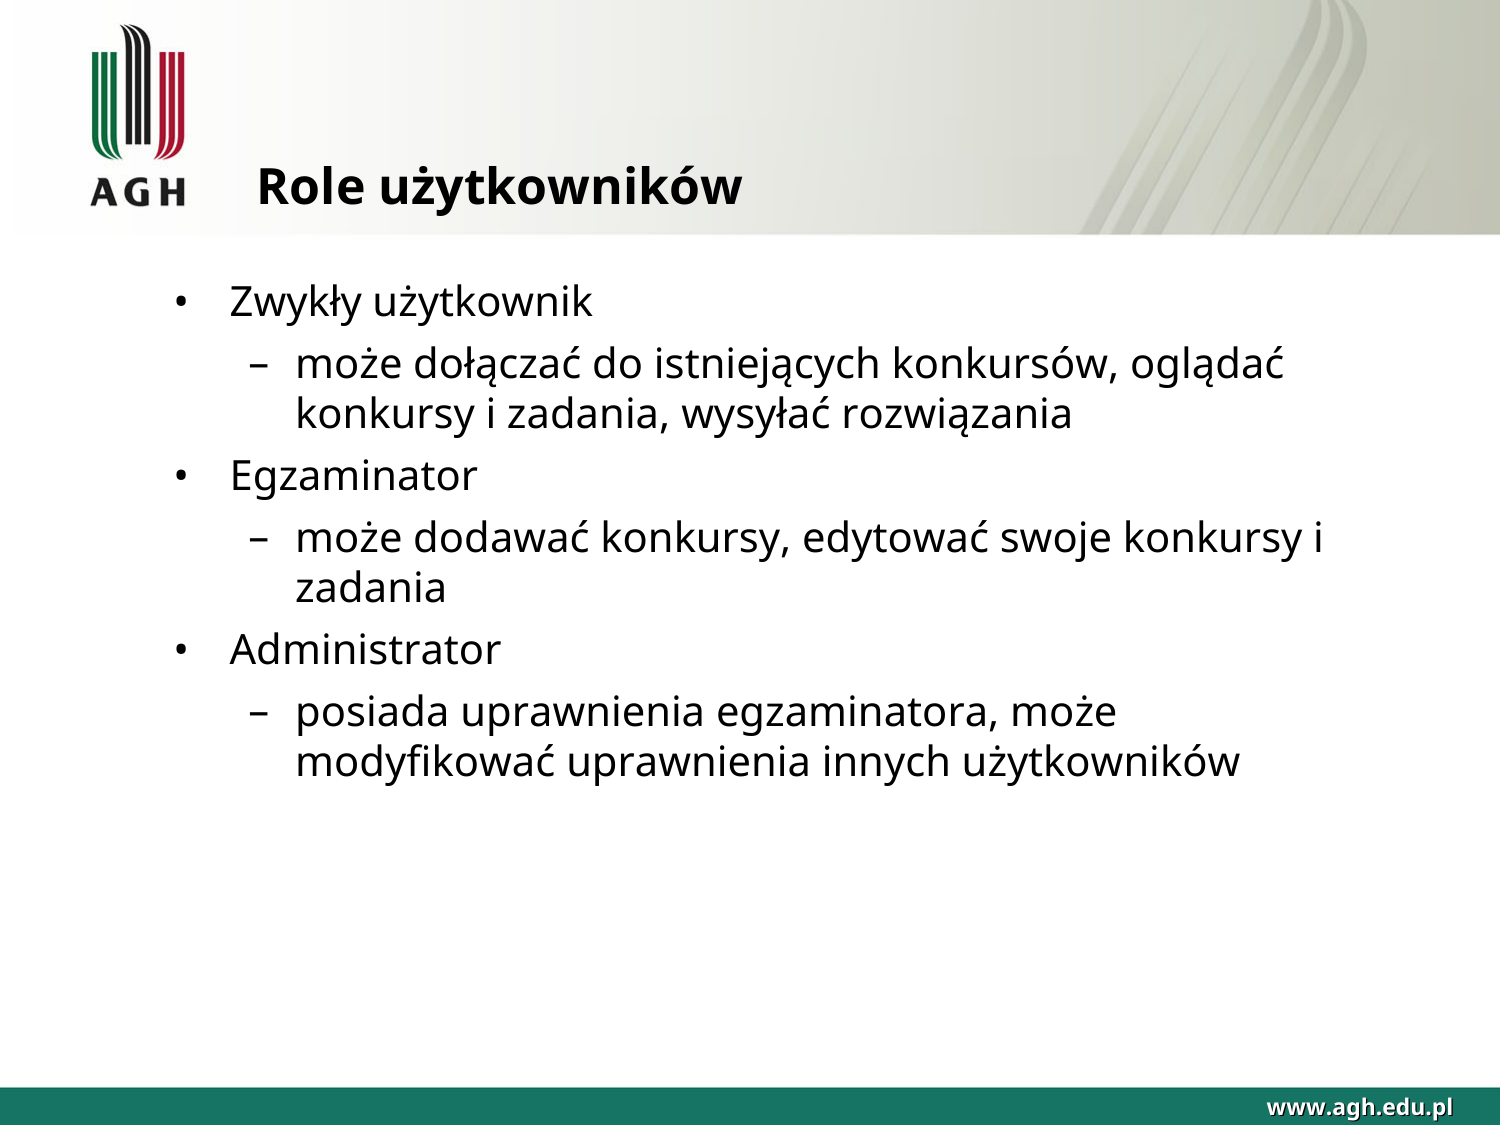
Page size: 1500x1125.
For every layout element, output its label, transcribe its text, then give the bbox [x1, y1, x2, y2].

title Role użytkowników [242, 137, 1436, 233]
list Zwykły użytkownik może dołączać do istniejących konkursów, oglądać konkursy i zadania, wysyłać rozwiązania Egzaminator może dodawać konkursy, edytować swoje konkursy i zadania Administrator posiada uprawnienia egzaminatora, może modyfikować uprawnienia innych użytkowników [158, 267, 1342, 1005]
picture [0, 0, 1500, 1125]
text_box www.agh.edu.pl [1251, 1084, 1500, 1125]
